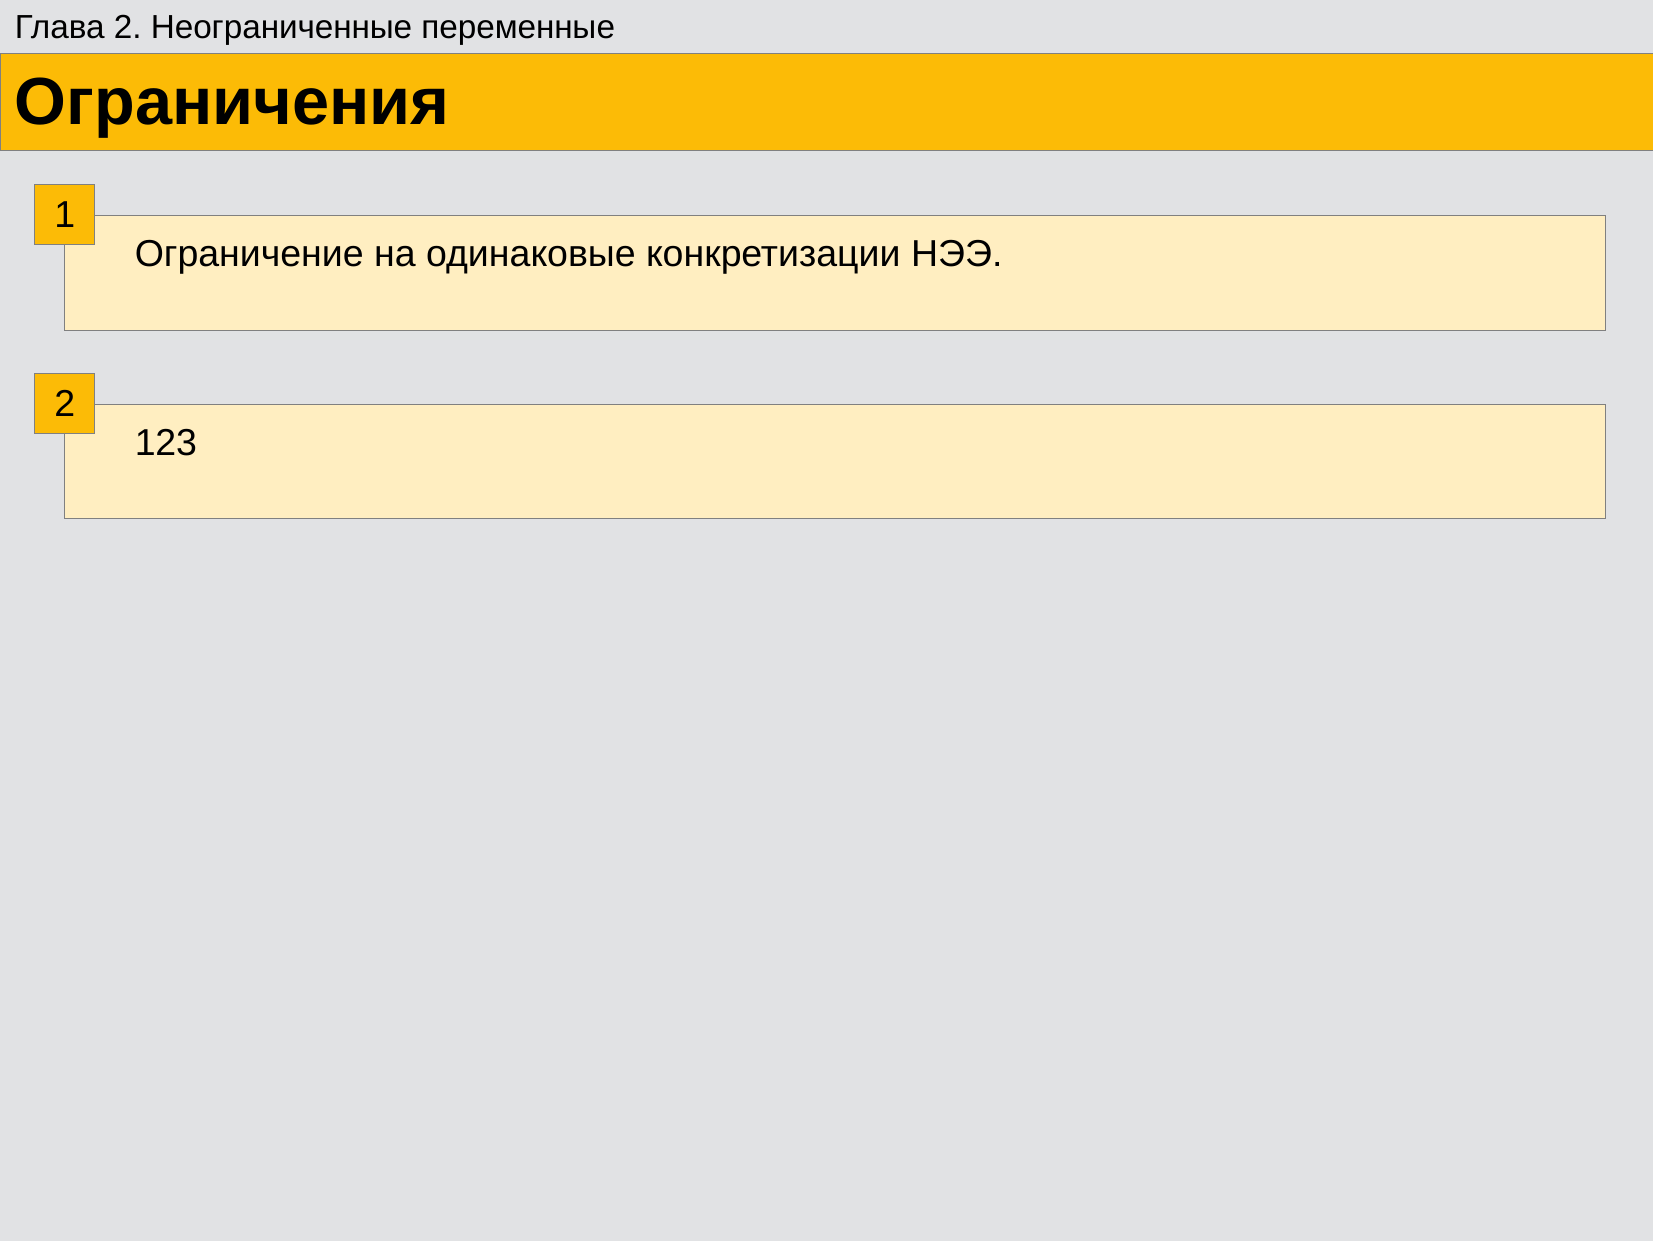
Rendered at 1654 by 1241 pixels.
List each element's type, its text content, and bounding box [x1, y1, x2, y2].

text_box Глава 2. Неограниченные переменные [0, 1, 632, 54]
text_box Ограничение на одинаковые конкретизации НЭЭ. [120, 225, 1019, 282]
text_box 1 [34, 184, 95, 245]
text_box 2 [34, 373, 95, 434]
text_box [64, 215, 1606, 331]
text_box Ограничения [0, 53, 1653, 151]
text_box [64, 404, 1606, 519]
text_box 123 [120, 413, 212, 471]
